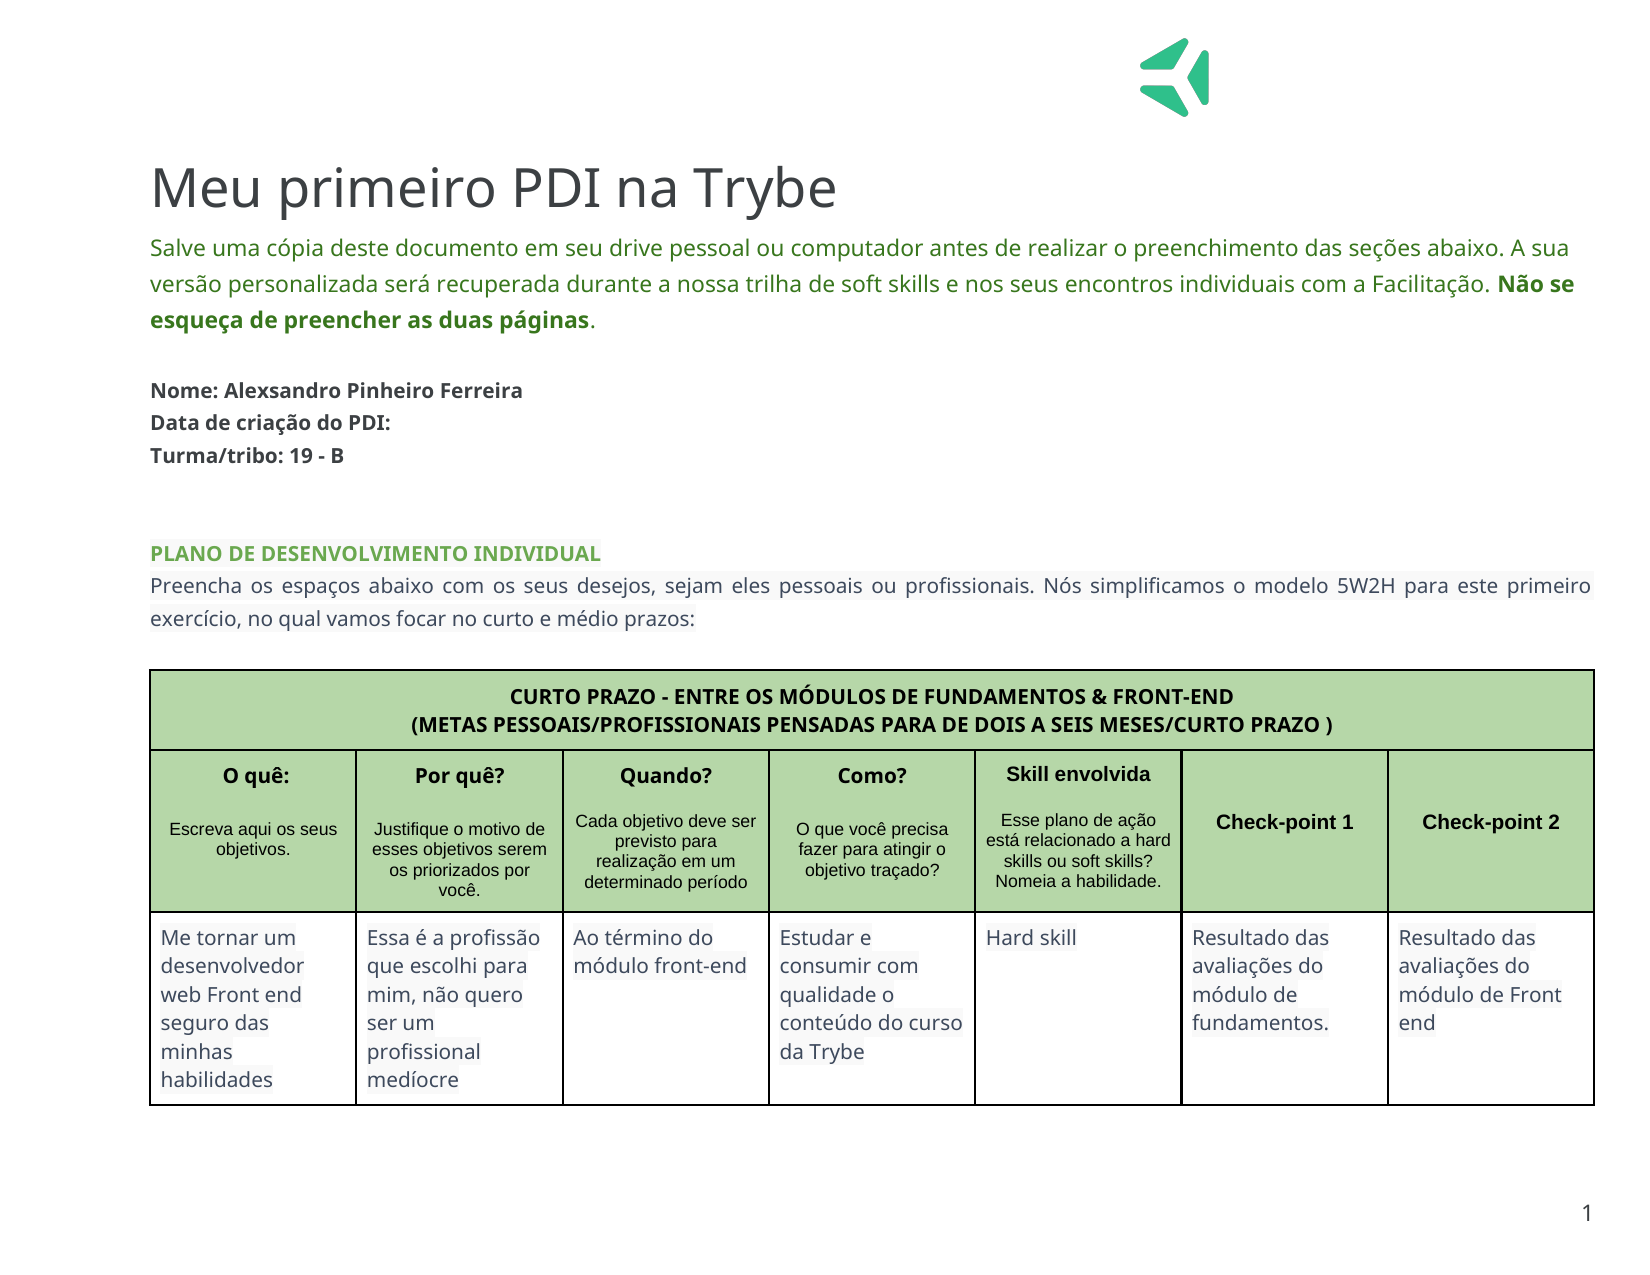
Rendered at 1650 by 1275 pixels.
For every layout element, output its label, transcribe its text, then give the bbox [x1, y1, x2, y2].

table_cell Me tornar um desenvolvedor web Front end seguro das minhas habilidades [151, 913, 355, 1104]
title Meu primeiro PDI na Trybe [150, 150, 1594, 224]
text Salve uma cópia deste documento em seu drive pessoal ou computador antes de realizar o preenchimento das seções abaixo. A sua versão personalizada será recuperada durante a nossa trilha de soft skills e nos seus encontros individuais com a Facilitação. Não se esqueça de preencher as duas páginas. [150, 232, 1594, 335]
table_cell Por quê? Justifique o motivo de esses objetivos serem os priorizados por você. [357, 751, 562, 911]
text Turma/tribo: 19 - B [150, 441, 1594, 469]
table_cell O quê: Escreva aqui os seus objetivos. [151, 751, 355, 911]
table_cell Quando? Cada objetivo deve ser previsto para realização em um determinado período [564, 751, 768, 911]
table_cell Skill envolvida Esse plano de ação está relacionado a hard skills ou soft skills? Nomeia a habilidade. [976, 751, 1180, 911]
table_cell Resultado das avaliações do módulo de Front end [1389, 913, 1593, 1104]
table_cell Check-point 1 [1183, 751, 1387, 911]
table_cell Hard skill [976, 913, 1180, 1104]
table_cell Ao término do módulo front-end [564, 913, 768, 1104]
table_header CURTO PRAZO - ENTRE OS MÓDULOS DE FUNDAMENTOS & FRONT-END (METAS PESSOAIS/PROFISSIONAIS PENSADAS PARA DE DOIS A SEIS MESES/CURTO PRAZO ) [151, 671, 1593, 749]
text Nome: Alexsandro Pinheiro Ferreira [150, 376, 1594, 404]
text Preencha os espaços abaixo com os seus desejos, sejam eles pessoais ou profissionais. Nós simplificamos o modelo 5W2H para este primeiro exercício, no qual vamos focar no curto e médio prazos: [150, 571, 1594, 632]
table_cell Check-point 2 [1389, 751, 1593, 911]
text Data de criação do PDI: [150, 408, 1594, 437]
table_cell Como? O que você precisa fazer para atingir o objetivo traçado? [770, 751, 974, 911]
text PLANO DE DESENVOLVIMENTO INDIVIDUAL [150, 539, 1594, 567]
table_cell Essa é a profissão que escolhi para mim, não quero ser um profissional medíocre [357, 913, 562, 1104]
table_cell Resultado das avaliações do módulo de fundamentos. [1183, 913, 1387, 1104]
table_cell Estudar e consumir com qualidade o conteúdo do curso da Trybe [770, 913, 974, 1104]
picture [1132, 29, 1219, 99]
